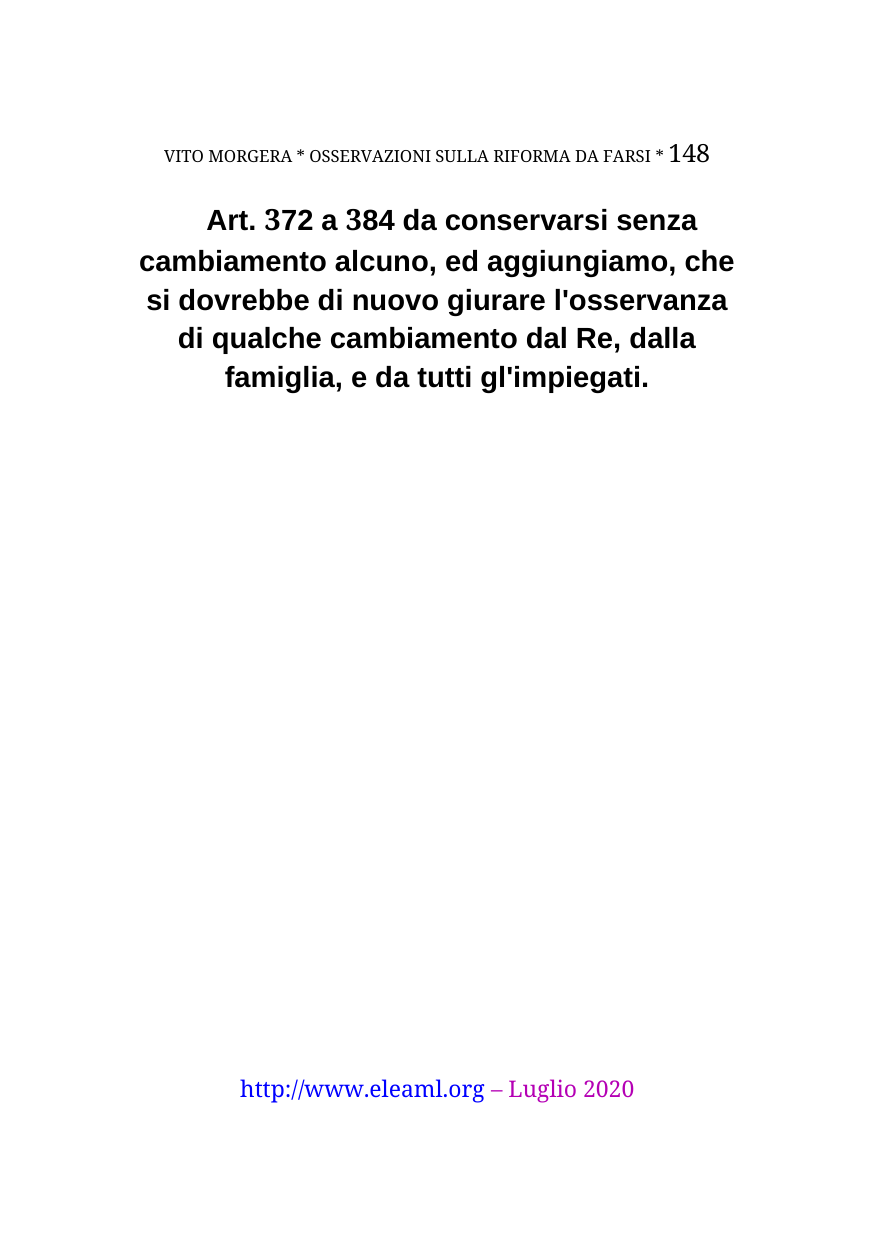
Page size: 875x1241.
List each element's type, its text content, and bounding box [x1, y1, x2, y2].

subtitle Art. 372 a 384 da conservarsi senza cambiamento alcuno, ed aggiungiamo, che si dovrebbe di nuovo giurare l'osservanza di qualche cambiamento dal Re, dalla famiglia, e da tutti gl'impiegati. [136, 199, 738, 393]
